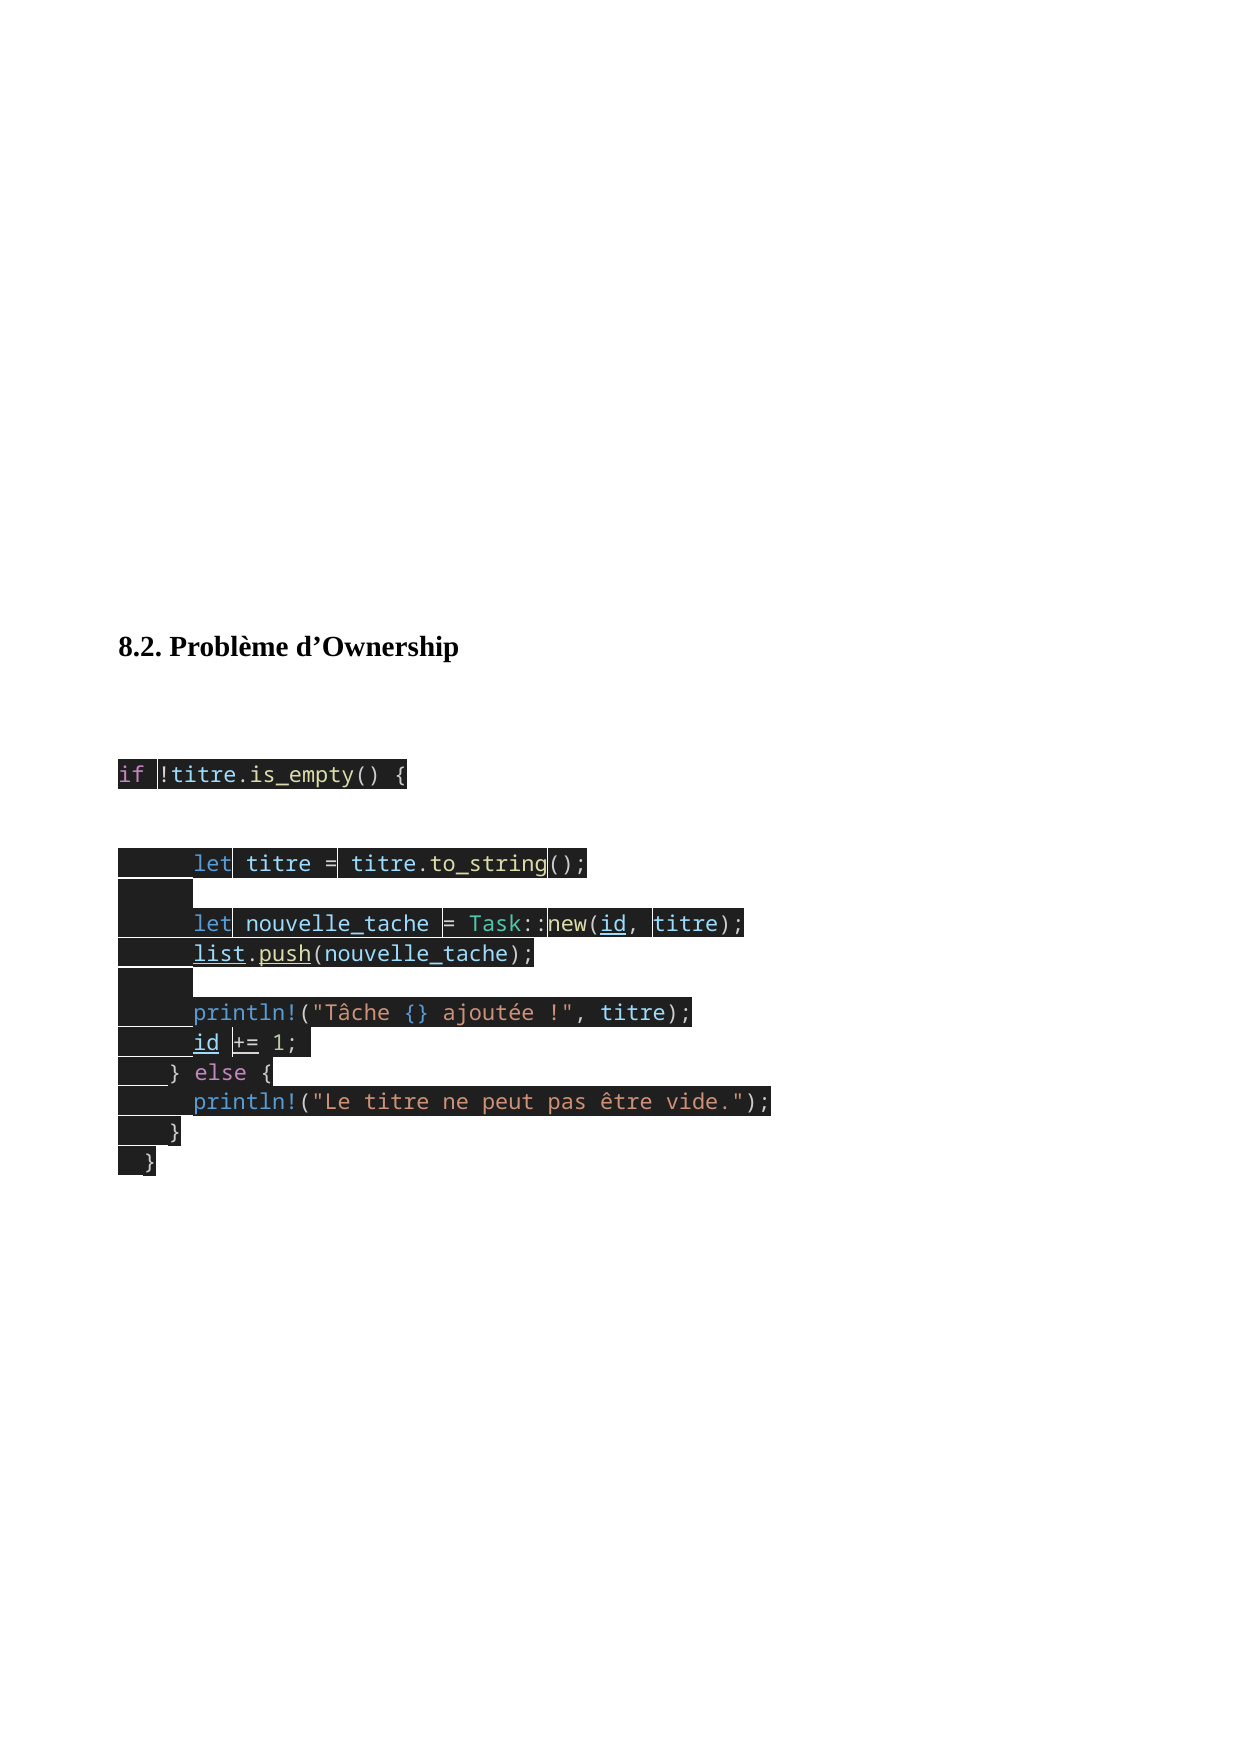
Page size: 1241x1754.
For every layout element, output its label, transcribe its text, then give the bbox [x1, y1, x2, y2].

text } [118, 1116, 1122, 1146]
text if !titre.is_empty() { [118, 759, 1122, 789]
text } [118, 1146, 1122, 1176]
text println!("Tâche {} ajoutée !", titre); [118, 997, 1122, 1027]
text A ne pas confondre avec le transfert d’Ownership, qui se définit seulement par « l’objet A n’appartient plus à x mais à y, donc on ne peut plus appeler x car il n’a plus la propriété de A », c’est la règle logique, le Move Semantics c’est le mécanisme physique, qui agit directement sur la RAM. [118, 405, 1122, 532]
list C'est une copie superficielle (Shallow Copy) : Rust copie uniquement les données qui sont sur la Stack (le pointeur, la longueur, la capacité). [162, 118, 1122, 180]
text println!("Le titre ne peut pas être vide."); [118, 1086, 1122, 1116]
text Changez le code à l’intérieur de ce if. Que se passe-t-il ? [118, 697, 1122, 726]
list Pas de copie sur la Heap : Le contenu (le texte "Maîtriser le Rust") ne bouge pas d'un millimètre dans la mémoire. [162, 214, 1122, 275]
text let titre = titre.to_string(); [118, 848, 1122, 878]
text list.push(nouvelle_tache); [118, 937, 1122, 967]
text (Réponse : Problème de compilation, lorsqu’on crée une nouvelle instance de Task, on donne aussi la propriété de la variable. La variable titre est donc non initialisée et ne peut plus être appelée car elle appartient à « quelqu’un » d’autre.) [118, 1238, 1122, 1333]
list Invalidation : Rust considère que l'ancienne variable sur la Stack est désormais "non initialisée". [162, 309, 1122, 371]
text } else { [118, 1057, 1122, 1086]
text 8.2. Problème d’Ownership [118, 629, 1122, 662]
text id += 1; [118, 1027, 1122, 1057]
text let nouvelle_tache = Task::new(id, titre); [118, 908, 1122, 937]
